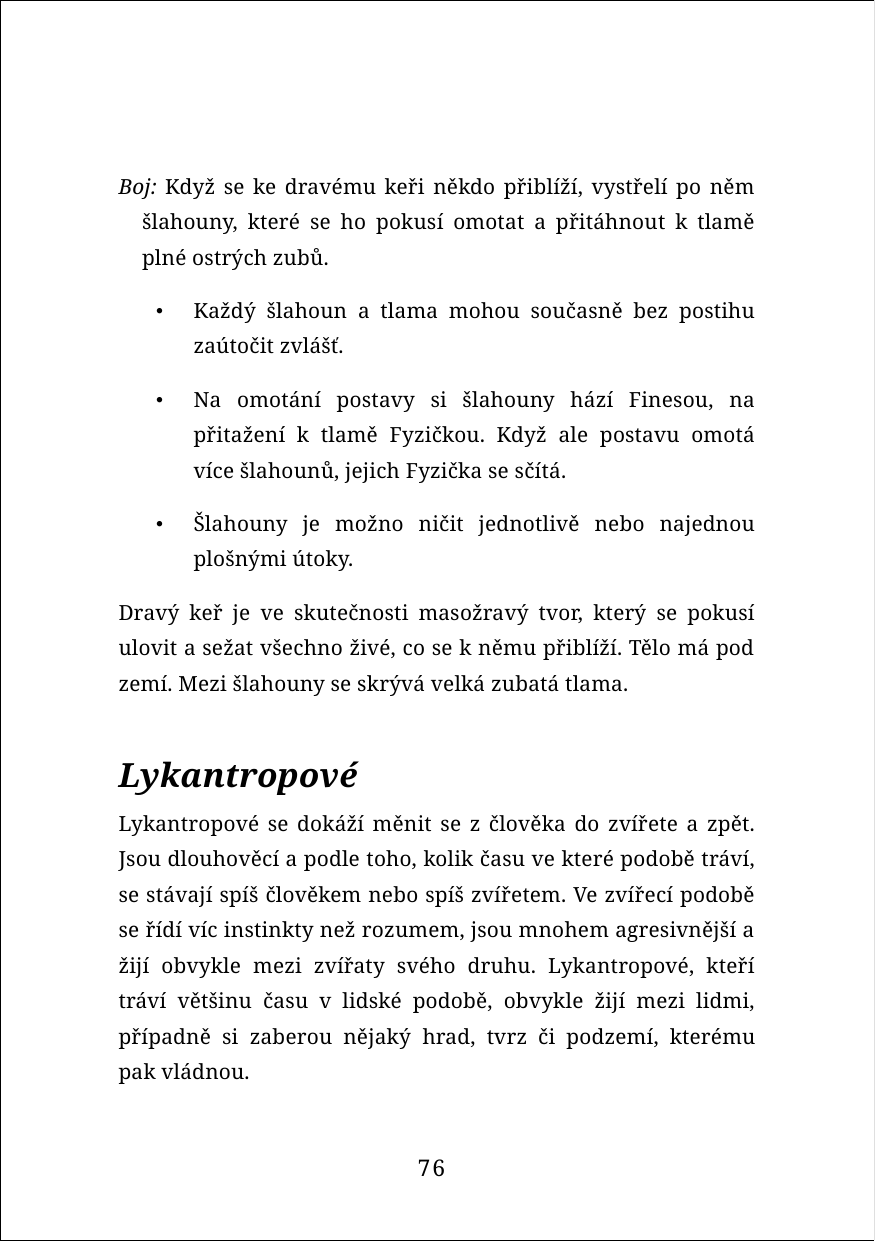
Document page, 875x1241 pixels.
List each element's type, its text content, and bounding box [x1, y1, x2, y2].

list Každý šlahoun a tlama mohou současně bez postihu zaútočit zvlášť. [156, 296, 756, 360]
text Boj: Když se ke dravému keři někdo přiblíží, vystřelí po něm šlahouny, které se ho pokusí omotat a přitáhnout k tlamě plné ostrých zubů. [118, 172, 756, 271]
list Na omotání postavy si šlahouny hází Finesou, na přitažení k tlamě Fyzičkou. Když ale postavu omotá více šlahounů, jejich Fyzička se sčítá. [156, 385, 756, 484]
text Dravý keř je ve skutečnosti masožravý tvor, který se pokusí ulovit a sežat všechno živé, co se k němu přiblíží. Tělo má pod zemí. Mezi šlahouny se skrývá velká zubatá tlama. [118, 598, 756, 697]
list Šlahouny je možno ničit jednotlivě nebo najednou plošnými útoky. [156, 509, 756, 573]
text Lykantropové se dokáží měnit se z člověka do zvířete a zpět. Jsou dlouhověcí a podle toho, kolik času ve které podobě tráví, se stávají spíš člověkem nebo spíš zvířetem. Ve zvířecí podobě se řídí víc instinkty než rozumem, jsou mnohem agresivnější a žijí obvykle mezi zvířaty svého druhu. Lykantropové, kteří tráví většinu času v lidské podobě, obvykle žijí mezi lidmi, případně si zaberou nějaký hrad, tvrz či podzemí, kterému pak vládnou. [118, 809, 756, 1086]
subtitle Lykantropové [118, 752, 756, 797]
